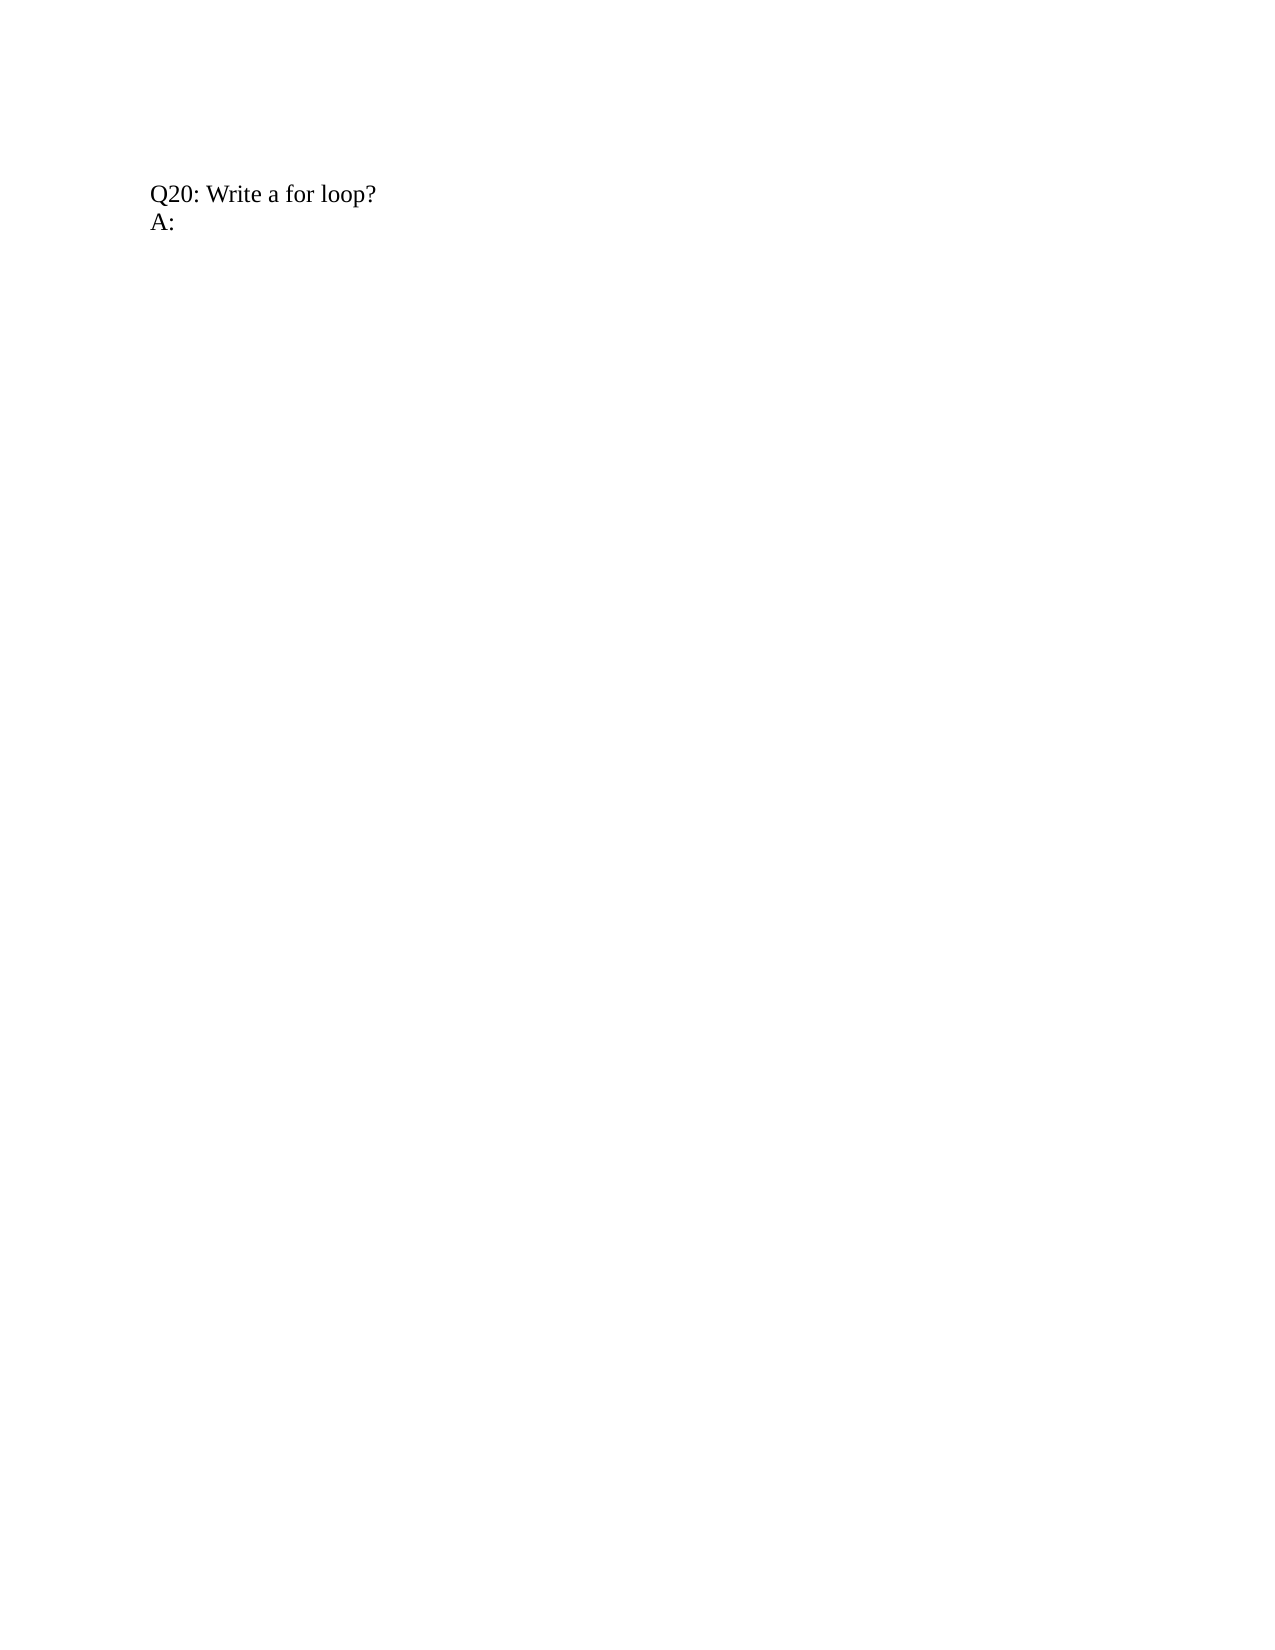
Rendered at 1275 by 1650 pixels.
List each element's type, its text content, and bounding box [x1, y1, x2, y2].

text A: [150, 207, 1125, 236]
text Q20: Write a for loop? [150, 179, 1125, 207]
